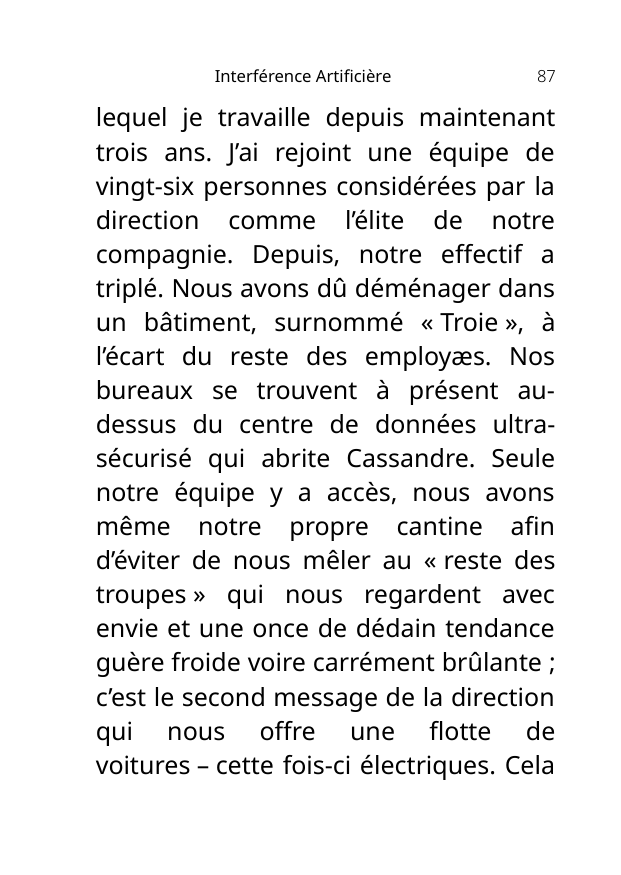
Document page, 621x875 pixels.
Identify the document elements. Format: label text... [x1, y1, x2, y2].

text lequel je travaille depuis maintenant trois ans. J’ai rejoint une équipe de vingt-six personnes considérées par la direction comme l’élite de notre compagnie. Depuis, notre effectif a triplé. Nous avons dû déménager dans un bâtiment, surnommé « Troie », à l’écart du reste des employæs. Nos bureaux se trouvent à présent au-dessus du centre de données ultra-sécurisé qui abrite Cassandre. Seule notre équipe y a accès, nous avons même notre propre cantine afin d’éviter de nous mêler au « reste des troupes » qui nous regardent avec envie et une once de dédain tendance guère froide voire carrément brûlante ; c’est le second message de la direction qui nous offre une flotte de voitures – cette fois-ci électriques. Cela [96, 100, 555, 781]
